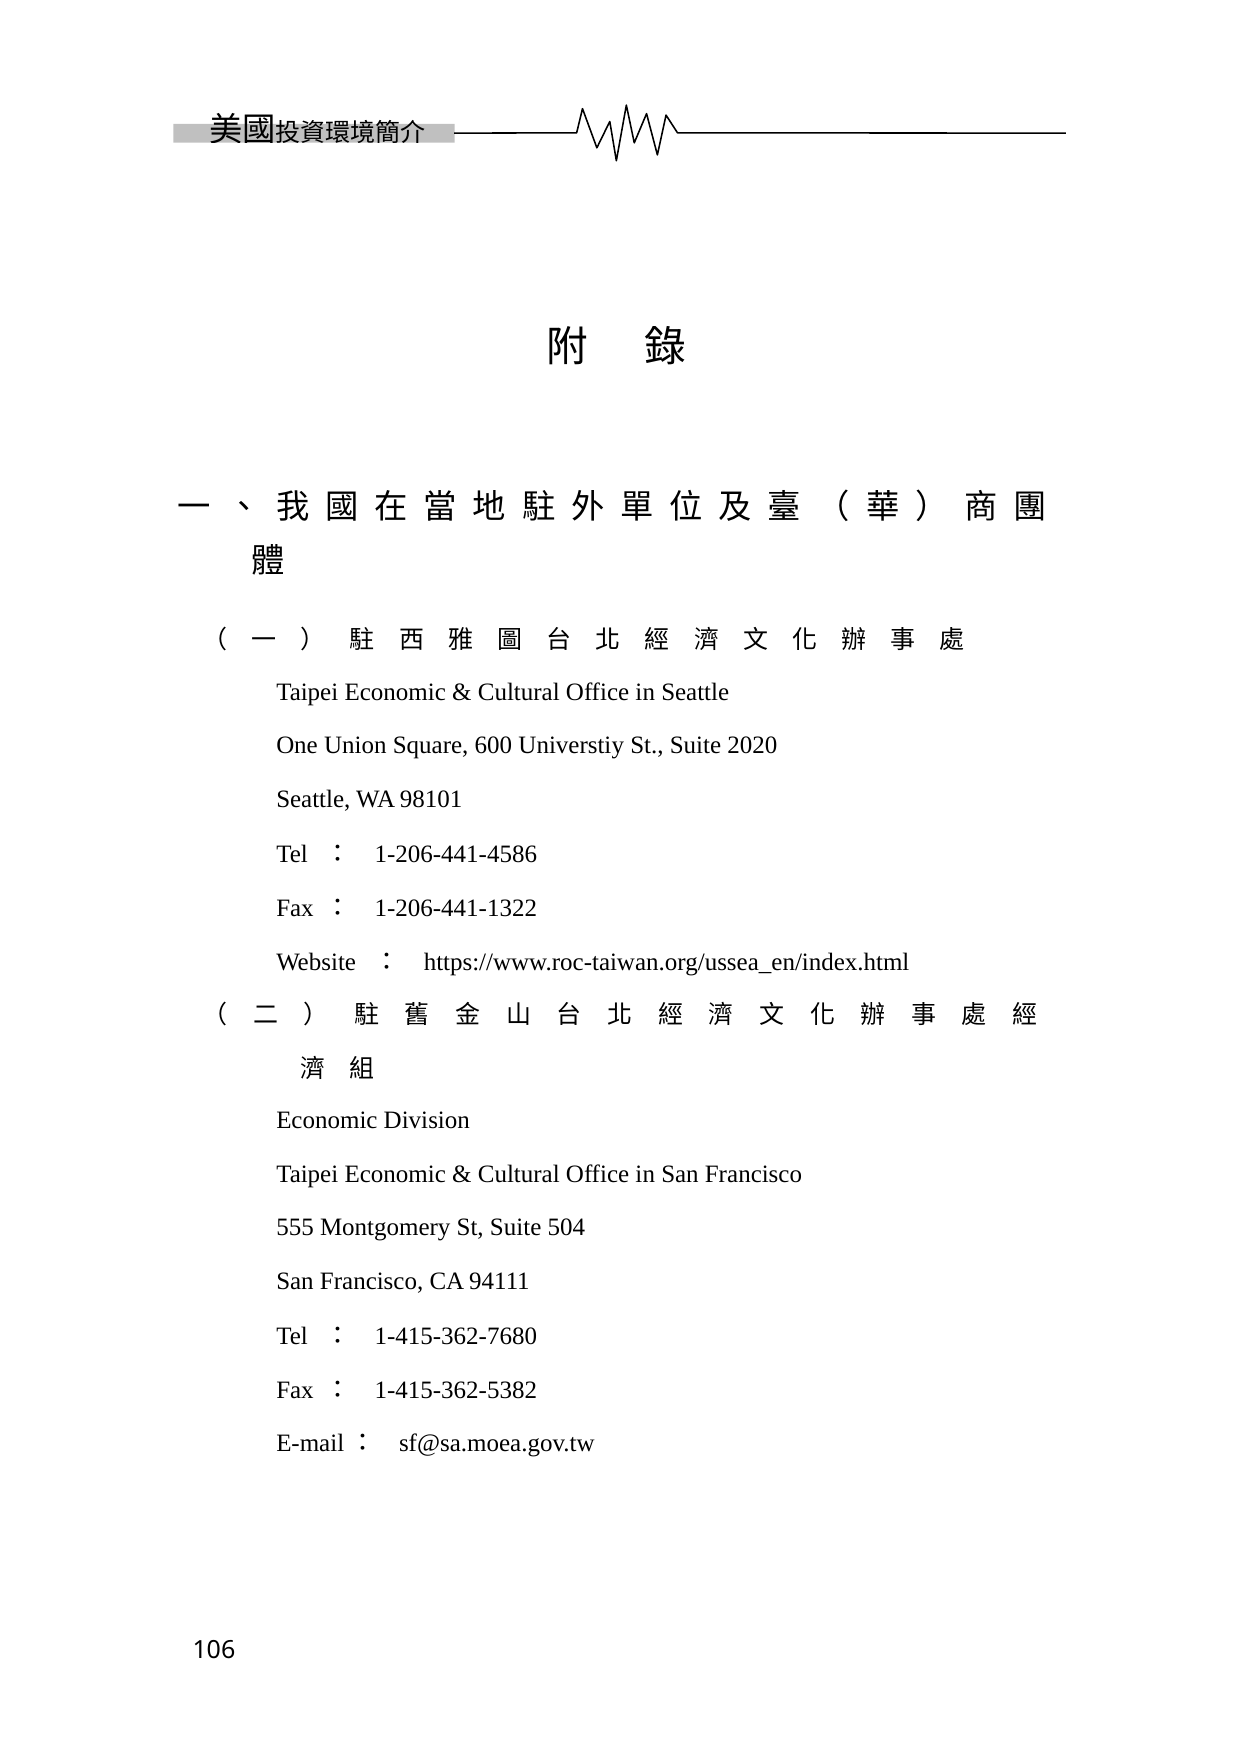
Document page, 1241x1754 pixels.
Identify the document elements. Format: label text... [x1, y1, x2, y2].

text Tel：1-206-441-4586 [202, 825, 1063, 879]
text Economic Division [202, 1093, 1063, 1146]
text Taipei Economic & Cultural Office in Seattle [202, 664, 1063, 718]
text 一、我國在當地駐外單位及臺（華）商團體 [178, 477, 1063, 584]
text （一）駐西雅圖台北經濟文化辦事處 [202, 611, 1063, 664]
text 附 錄 [178, 290, 1063, 397]
text One Union Square, 600 Universtiy St., Suite 2020 [202, 718, 1063, 772]
text 555 Montgomery St, Suite 504 [202, 1200, 1063, 1253]
text Tel：1-415-362-7680 [202, 1307, 1063, 1361]
text Taipei Economic & Cultural Office in San Francisco [202, 1146, 1063, 1200]
text San Francisco, CA 94111 [202, 1253, 1063, 1307]
text Fax：1-206-441-1322 [202, 879, 1063, 932]
text Website：https://www.roc-taiwan.org/ussea_en/index.html [202, 932, 1063, 986]
text E-mail：sf@sa.moea.gov.tw [202, 1414, 1063, 1468]
text Seattle, WA 98101 [202, 772, 1063, 825]
text Fax：1-415-362-5382 [202, 1361, 1063, 1414]
text （二）駐舊金山台北經濟文化辦事處經濟組 [202, 986, 1063, 1093]
